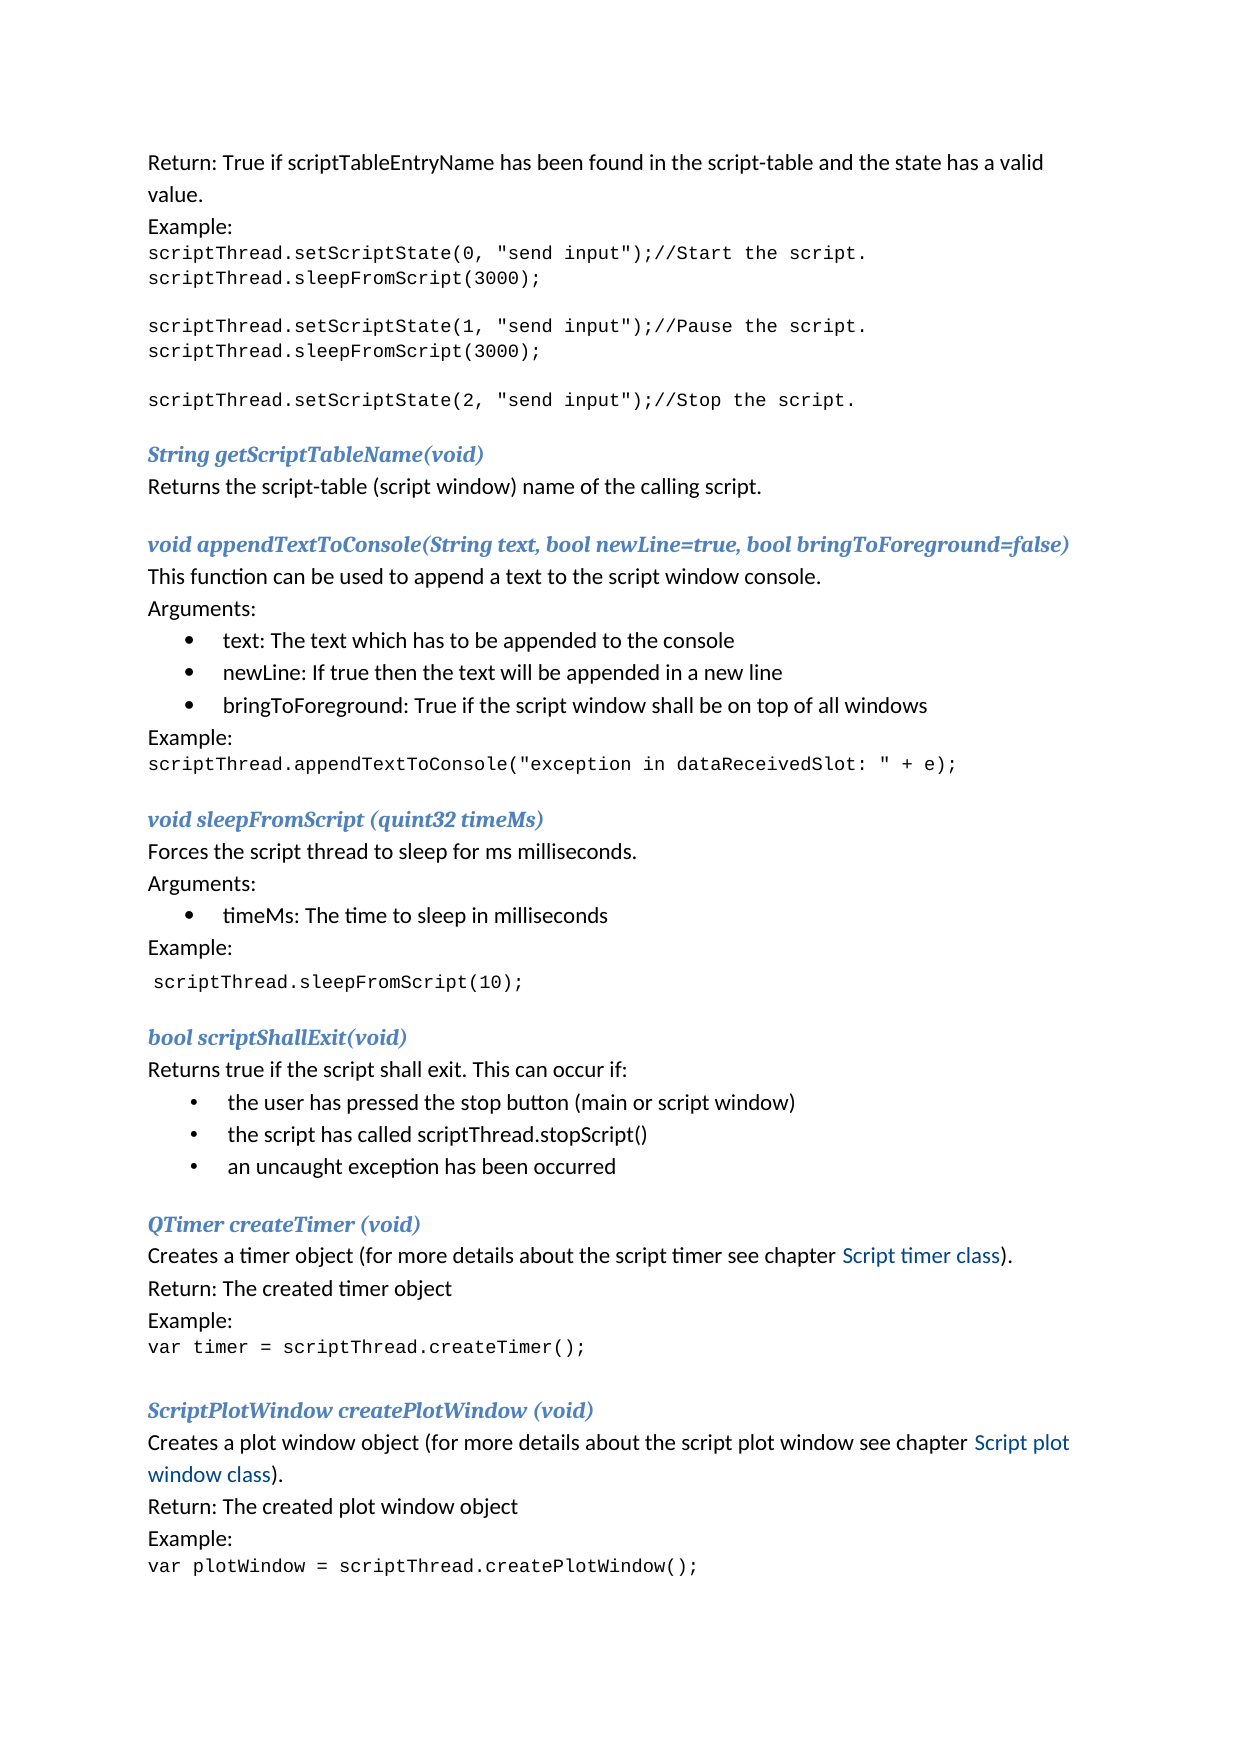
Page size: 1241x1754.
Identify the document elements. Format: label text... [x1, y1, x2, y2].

subtitle bool scriptShallExit(void) [148, 1025, 1093, 1052]
list the user has pressed the stop button (main or script window) [190, 1088, 1093, 1116]
text Arguments: [148, 869, 1093, 897]
text Example: [148, 1524, 1093, 1552]
text Forces the script thread to sleep for ms milliseconds. [148, 837, 1093, 865]
list an uncaught exception has been occurred [190, 1152, 1093, 1180]
subtitle String getScriptTableName(void) [148, 442, 1093, 468]
text scriptThread.sleepFromScript(3000); [148, 342, 1093, 363]
list timeMs: The time to sleep in milliseconds [185, 901, 1093, 929]
text Example: [148, 723, 1093, 751]
subtitle void appendTextToConsole(String text, bool newLine=true, bool bringToForeground=false) [148, 532, 1093, 558]
list bringToForeground: True if the script window shall be on top of all windows [185, 691, 1093, 719]
text This function can be used to append a text to the script window console. [148, 562, 1093, 590]
list the script has called scriptThread.stopScript() [190, 1120, 1093, 1148]
list newLine: If true then the text will be appended in a new line [185, 658, 1093, 687]
text scriptThread.setScriptState(1, "send input");//Pause the script. [148, 317, 1093, 338]
subtitle QTimer createTimer (void) [148, 1211, 1093, 1238]
text Returns the script-table (script window) name of the calling script. [148, 472, 1093, 500]
text scriptThread.sleepFromScript(10); [148, 966, 1093, 994]
subtitle ScriptPlotWindow createPlotWindow (void) [148, 1398, 1093, 1424]
text scriptThread.appendTextToConsole("exception in dataReceivedSlot: " + e); [148, 755, 1093, 776]
text scriptThread.sleepFromScript(3000); [148, 268, 1093, 290]
text Arguments: [148, 594, 1093, 622]
subtitle void sleepFromScript (quint32 timeMs) [148, 807, 1093, 833]
text Creates a plot window object (for more details about the script plot window see chapter Script plot window class). [148, 1428, 1093, 1488]
text var plotWindow = scriptThread.createPlotWindow(); [148, 1557, 1093, 1578]
text Example: [148, 933, 1093, 962]
text scriptThread.setScriptState(0, "send input");//Start the script. [148, 244, 1093, 265]
text Returns true if the script shall exit. This can occur if: [148, 1055, 1093, 1083]
text Return: The created plot window object [148, 1492, 1093, 1520]
list text: The text which has to be appended to the console [185, 626, 1093, 654]
text Example: [148, 1306, 1093, 1334]
list Return: True if scriptTableEntryName has been found in the script-table and the state has a valid value. [148, 148, 1093, 208]
text scriptThread.setScriptState(2, "send input");//Stop the script. [148, 390, 1093, 412]
text Return: The created timer object [148, 1274, 1093, 1302]
text Example: [148, 212, 1093, 240]
text var timer = scriptThread.createTimer(); [148, 1338, 1093, 1359]
text Creates a timer object (for more details about the script timer see chapter Script timer class). [148, 1242, 1093, 1270]
